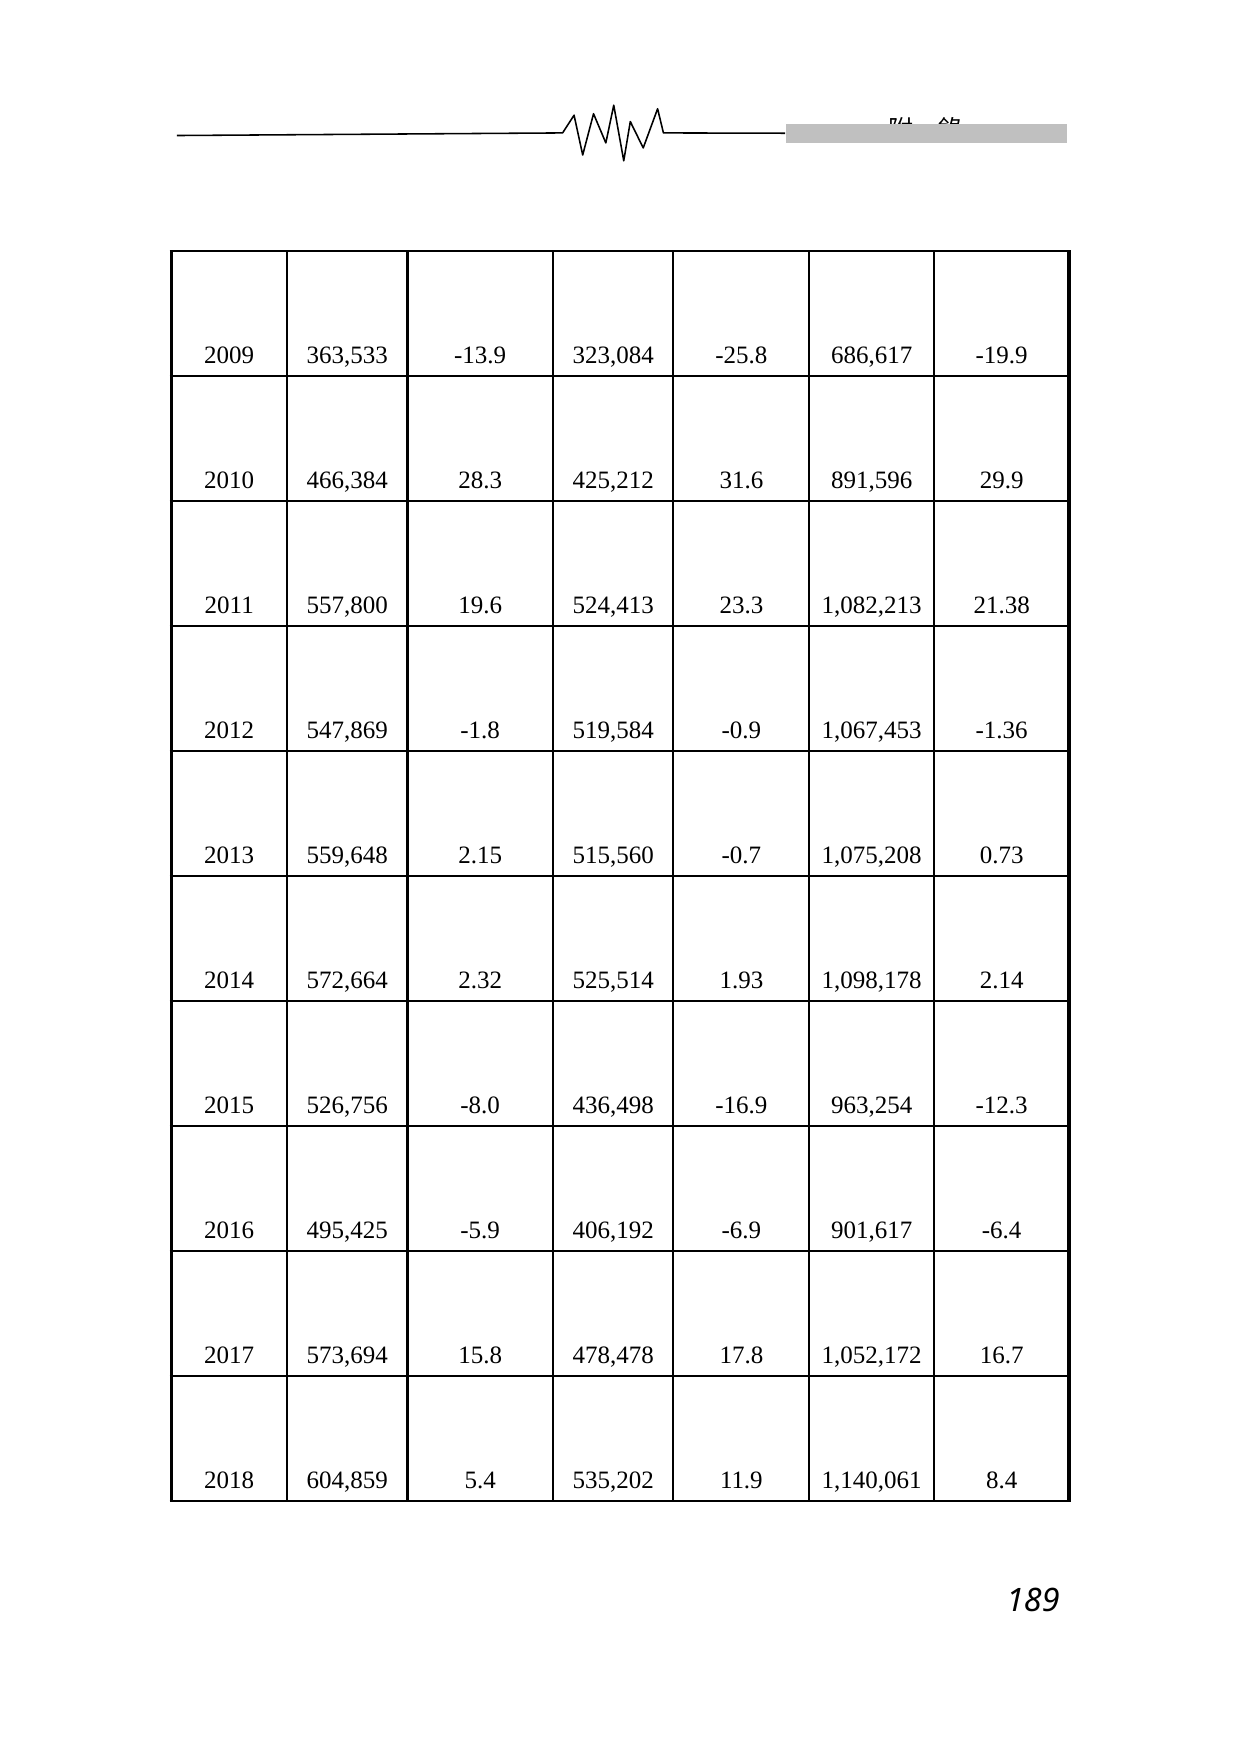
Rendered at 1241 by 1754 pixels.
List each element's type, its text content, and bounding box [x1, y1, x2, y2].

table_cell 425,212 [554, 377, 672, 500]
table_cell 2009 [173, 252, 286, 375]
table_cell 436,498 [554, 1002, 672, 1125]
table_cell 1,098,178 [810, 877, 933, 1000]
table_cell 2010 [173, 377, 286, 500]
table_cell 526,756 [288, 1002, 406, 1125]
table_cell 604,859 [288, 1377, 406, 1500]
table_cell -16.9 [674, 1002, 808, 1125]
table_cell 901,617 [810, 1127, 933, 1250]
table_cell 2.15 [409, 752, 552, 875]
table_cell 1,075,208 [810, 752, 933, 875]
table_cell 2012 [173, 627, 286, 750]
table_cell 535,202 [554, 1377, 672, 1500]
table_cell 1.93 [674, 877, 808, 1000]
table_cell 2014 [173, 877, 286, 1000]
table_cell 1,052,172 [810, 1252, 933, 1375]
table_cell -1.36 [935, 627, 1067, 750]
table_cell 0.73 [935, 752, 1067, 875]
table_cell 17.8 [674, 1252, 808, 1375]
table_cell 1,067,453 [810, 627, 933, 750]
table_cell -8.0 [409, 1002, 552, 1125]
table_cell 519,584 [554, 627, 672, 750]
table_cell 2013 [173, 752, 286, 875]
table_cell 495,425 [288, 1127, 406, 1250]
table_cell -12.3 [935, 1002, 1067, 1125]
table_cell 547,869 [288, 627, 406, 750]
table_cell 15.8 [409, 1252, 552, 1375]
table_cell -19.9 [935, 252, 1067, 375]
table_cell 19.6 [409, 502, 552, 625]
table_cell 5.4 [409, 1377, 552, 1500]
table_cell 2.14 [935, 877, 1067, 1000]
table_cell 963,254 [810, 1002, 933, 1125]
table_cell 21.38 [935, 502, 1067, 625]
table_cell 1,140,061 [810, 1377, 933, 1500]
table_cell 1,082,213 [810, 502, 933, 625]
table_cell 31.6 [674, 377, 808, 500]
table_cell -0.7 [674, 752, 808, 875]
table_cell 2018 [173, 1377, 286, 1500]
table_cell 686,617 [810, 252, 933, 375]
table_cell 524,413 [554, 502, 672, 625]
table_cell -5.9 [409, 1127, 552, 1250]
table_cell 559,648 [288, 752, 406, 875]
table_cell 515,560 [554, 752, 672, 875]
table_cell 525,514 [554, 877, 672, 1000]
table_cell 11.9 [674, 1377, 808, 1500]
table_cell 2017 [173, 1252, 286, 1375]
table_cell 2015 [173, 1002, 286, 1125]
table_cell 466,384 [288, 377, 406, 500]
table_cell -0.9 [674, 627, 808, 750]
table_cell 573,694 [288, 1252, 406, 1375]
table_cell -6.9 [674, 1127, 808, 1250]
table_cell 891,596 [810, 377, 933, 500]
table_cell 23.3 [674, 502, 808, 625]
table_cell 2011 [173, 502, 286, 625]
table_cell 323,084 [554, 252, 672, 375]
table_cell 29.9 [935, 377, 1067, 500]
table_cell 8.4 [935, 1377, 1067, 1500]
table_cell 557,800 [288, 502, 406, 625]
table_cell -6.4 [935, 1127, 1067, 1250]
table_cell 2.32 [409, 877, 552, 1000]
table_cell 363,533 [288, 252, 406, 375]
table_cell 478,478 [554, 1252, 672, 1375]
table_cell -25.8 [674, 252, 808, 375]
table_cell 572,664 [288, 877, 406, 1000]
table_cell 16.7 [935, 1252, 1067, 1375]
table_cell -1.8 [409, 627, 552, 750]
table_cell 28.3 [409, 377, 552, 500]
table_cell 2016 [173, 1127, 286, 1250]
table_cell 406,192 [554, 1127, 672, 1250]
table_cell -13.9 [409, 252, 552, 375]
